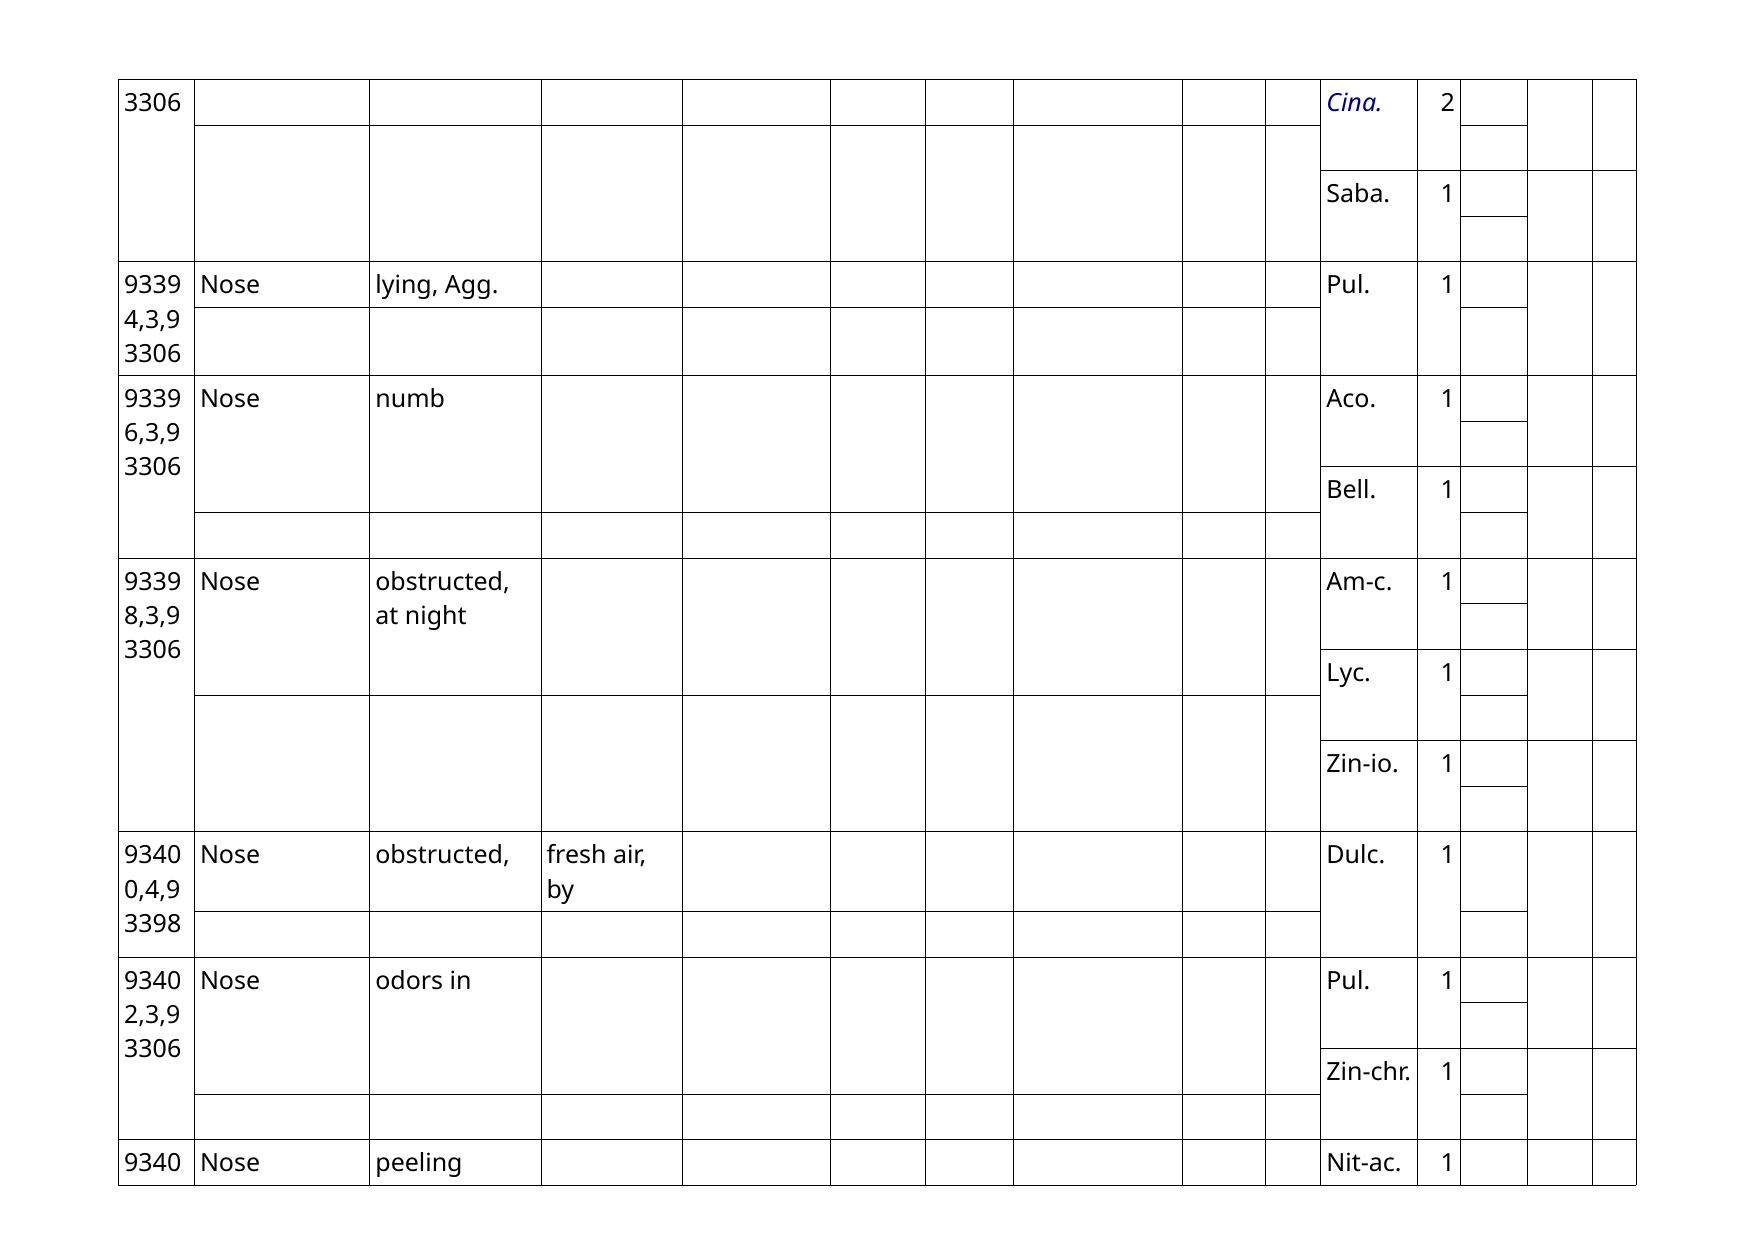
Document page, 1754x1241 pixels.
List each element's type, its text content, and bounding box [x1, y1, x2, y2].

table_cell numb [370, 376, 541, 512]
table_cell [1266, 958, 1320, 1093]
table_cell lying, Agg. [370, 262, 541, 307]
table_cell [831, 1095, 925, 1139]
table_cell Aco. [1321, 376, 1417, 466]
table_cell [1014, 1140, 1182, 1185]
table_cell [831, 1140, 925, 1185]
table_cell 93402,3,93306 [119, 958, 194, 1139]
table_cell [370, 80, 541, 124]
table_cell Nose [195, 262, 369, 307]
table_cell 2 [1418, 80, 1460, 170]
table_cell [370, 1095, 541, 1139]
table_cell [1528, 1049, 1592, 1139]
table_cell [542, 696, 682, 831]
table_cell [1266, 513, 1320, 558]
table_cell 1 [1418, 650, 1460, 740]
table_cell [542, 559, 682, 694]
table_cell Pul. [1321, 958, 1417, 1048]
table_cell [370, 696, 541, 831]
table_cell [1461, 696, 1527, 740]
table_cell [1183, 958, 1265, 1093]
table_cell [1183, 308, 1265, 375]
table_cell [1461, 559, 1527, 603]
table_cell [370, 308, 541, 375]
table_cell 1 [1418, 1049, 1460, 1139]
table_cell [683, 1140, 830, 1185]
table_cell [1183, 262, 1265, 307]
table_cell [542, 376, 682, 512]
table_cell [683, 376, 830, 512]
table_cell [1183, 126, 1265, 261]
table_cell [1461, 1049, 1527, 1093]
table_cell [1183, 1140, 1265, 1185]
table_cell [1014, 126, 1182, 261]
table_cell 3306 [119, 80, 194, 261]
table_cell [1014, 559, 1182, 694]
table_cell [1183, 912, 1265, 957]
table_cell fresh air, by [542, 832, 682, 911]
table_cell [1593, 650, 1636, 740]
table_cell Bell. [1321, 467, 1417, 558]
table_cell [1461, 912, 1527, 957]
table_cell [1461, 80, 1527, 124]
table_cell 1 [1418, 171, 1460, 261]
table_cell [683, 559, 830, 694]
table_cell [1266, 376, 1320, 512]
table_cell 1 [1418, 832, 1460, 957]
table_cell [542, 80, 682, 124]
table_cell [1266, 308, 1320, 375]
table_cell [1461, 787, 1527, 831]
table_cell Am-c. [1321, 559, 1417, 649]
table_cell [195, 912, 369, 957]
table_cell [1461, 422, 1527, 466]
table_cell [195, 80, 369, 124]
table_cell [926, 80, 1013, 124]
table_cell [1528, 741, 1592, 831]
table_cell [1528, 80, 1592, 170]
table_cell Dulc. [1321, 832, 1417, 957]
table_cell [1593, 80, 1636, 170]
table_cell [1014, 696, 1182, 831]
table_cell [1183, 80, 1265, 124]
table_cell [1593, 741, 1636, 831]
table_cell [683, 262, 830, 307]
table_cell [831, 513, 925, 558]
table_cell [683, 126, 830, 261]
table_cell [1593, 958, 1636, 1048]
table_cell [195, 1095, 369, 1139]
table_cell Saba. [1321, 171, 1417, 261]
table_cell [1461, 308, 1527, 375]
table_cell 1 [1418, 262, 1460, 375]
table_cell [1266, 832, 1320, 911]
table_cell [831, 958, 925, 1093]
table_cell Lyc. [1321, 650, 1417, 740]
table_cell [195, 513, 369, 558]
table_cell Nose [195, 1140, 369, 1185]
table_cell [1266, 912, 1320, 957]
table_cell Nose [195, 559, 369, 694]
table_cell [1528, 262, 1592, 375]
table_cell [1461, 1095, 1527, 1139]
table_cell Nose [195, 958, 369, 1093]
table_cell [1461, 467, 1527, 512]
table_cell 93396,3,93306 [119, 376, 194, 558]
table_cell [831, 262, 925, 307]
table_cell [1183, 832, 1265, 911]
table_cell [926, 1095, 1013, 1139]
table_cell [683, 1095, 830, 1139]
table_cell [1014, 513, 1182, 558]
table_cell [1528, 171, 1592, 261]
table_cell [542, 262, 682, 307]
table_cell [195, 696, 369, 831]
table_cell [542, 1140, 682, 1185]
table_cell [1528, 1140, 1592, 1185]
table_cell [370, 912, 541, 957]
table_cell [926, 513, 1013, 558]
table_cell 93400,4,93398 [119, 832, 194, 957]
table_cell [1528, 832, 1592, 957]
table_cell [831, 376, 925, 512]
table_cell [831, 832, 925, 911]
table_cell [195, 308, 369, 375]
table_cell [926, 308, 1013, 375]
table_cell [1014, 1095, 1182, 1139]
table_cell [1183, 513, 1265, 558]
table_cell [370, 513, 541, 558]
table_cell [683, 832, 830, 911]
table_cell [1461, 513, 1527, 558]
table_cell [542, 308, 682, 375]
table_cell Nose [195, 832, 369, 911]
table_cell [683, 308, 830, 375]
table_cell [926, 559, 1013, 694]
table_cell [1461, 958, 1527, 1002]
table_cell [542, 513, 682, 558]
table_cell [1528, 376, 1592, 466]
table_cell obstructed, at night [370, 559, 541, 694]
table_cell [831, 559, 925, 694]
table_cell [1593, 832, 1636, 957]
table_cell [1266, 262, 1320, 307]
table_cell [926, 832, 1013, 911]
table_cell odors in [370, 958, 541, 1093]
table_cell Nit-ac. [1321, 1140, 1417, 1185]
table_cell [683, 696, 830, 831]
table_cell [542, 126, 682, 261]
table_cell [1266, 1140, 1320, 1185]
table_cell [1461, 1140, 1527, 1185]
table_cell [926, 262, 1013, 307]
table_cell Zin-io. [1321, 741, 1417, 831]
table_cell [1528, 467, 1592, 558]
table_cell [683, 958, 830, 1093]
table_cell [370, 126, 541, 261]
table_cell [1183, 376, 1265, 512]
table_cell [926, 912, 1013, 957]
table_cell [683, 513, 830, 558]
table_cell 1 [1418, 1140, 1460, 1185]
table_cell [1183, 696, 1265, 831]
table_cell [1461, 832, 1527, 911]
table_cell [542, 912, 682, 957]
table_cell [542, 958, 682, 1093]
table_cell [1593, 262, 1636, 375]
table_cell [1528, 650, 1592, 740]
table_cell [1014, 262, 1182, 307]
table_cell Nose [195, 376, 369, 512]
table_cell 9340 [119, 1140, 194, 1185]
table_cell 93394,3,93306 [119, 262, 194, 375]
table_cell [1014, 958, 1182, 1093]
table_cell [1014, 376, 1182, 512]
table_cell [1461, 376, 1527, 421]
table_cell [1593, 559, 1636, 649]
table_cell [1593, 376, 1636, 466]
table_cell [926, 376, 1013, 512]
table_cell [1183, 1095, 1265, 1139]
table_cell obstructed, [370, 832, 541, 911]
table_cell [1266, 559, 1320, 694]
table_cell [1593, 467, 1636, 558]
table_cell [542, 1095, 682, 1139]
table_cell [683, 80, 830, 124]
table_cell [831, 308, 925, 375]
table_cell Cina. [1321, 80, 1417, 170]
table_cell [1593, 1049, 1636, 1139]
table_cell 1 [1418, 559, 1460, 649]
table_cell [831, 80, 925, 124]
table_cell [1461, 741, 1527, 786]
table_cell [926, 696, 1013, 831]
table_cell 93398,3,93306 [119, 559, 194, 831]
table_cell [1528, 559, 1592, 649]
table_cell 1 [1418, 376, 1460, 466]
table_cell [1461, 126, 1527, 170]
table_cell [1593, 1140, 1636, 1185]
table_cell [1461, 217, 1527, 261]
table_cell [195, 126, 369, 261]
table_cell [1266, 126, 1320, 261]
table_cell [683, 912, 830, 957]
table_cell [1461, 604, 1527, 649]
table_cell [831, 912, 925, 957]
table_cell 1 [1418, 958, 1460, 1048]
table_cell [1461, 1003, 1527, 1048]
table_cell [1266, 80, 1320, 124]
table_cell [1266, 1095, 1320, 1139]
table_cell [1014, 912, 1182, 957]
table_cell [926, 1140, 1013, 1185]
table_cell Zin-chr. [1321, 1049, 1417, 1139]
table_cell [1266, 696, 1320, 831]
table_cell 1 [1418, 467, 1460, 558]
table_cell [1461, 171, 1527, 216]
table_cell [1014, 832, 1182, 911]
table_cell [1183, 559, 1265, 694]
table_cell [1014, 308, 1182, 375]
table_cell [1593, 171, 1636, 261]
table_cell 1 [1418, 741, 1460, 831]
table_cell [831, 696, 925, 831]
table_cell [1461, 262, 1527, 307]
table_cell peeling [370, 1140, 541, 1185]
table_cell [1014, 80, 1182, 124]
table_cell [926, 126, 1013, 261]
table_cell [831, 126, 925, 261]
table_cell [926, 958, 1013, 1093]
table_cell Pul. [1321, 262, 1417, 375]
table_cell [1461, 650, 1527, 694]
table_cell [1528, 958, 1592, 1048]
